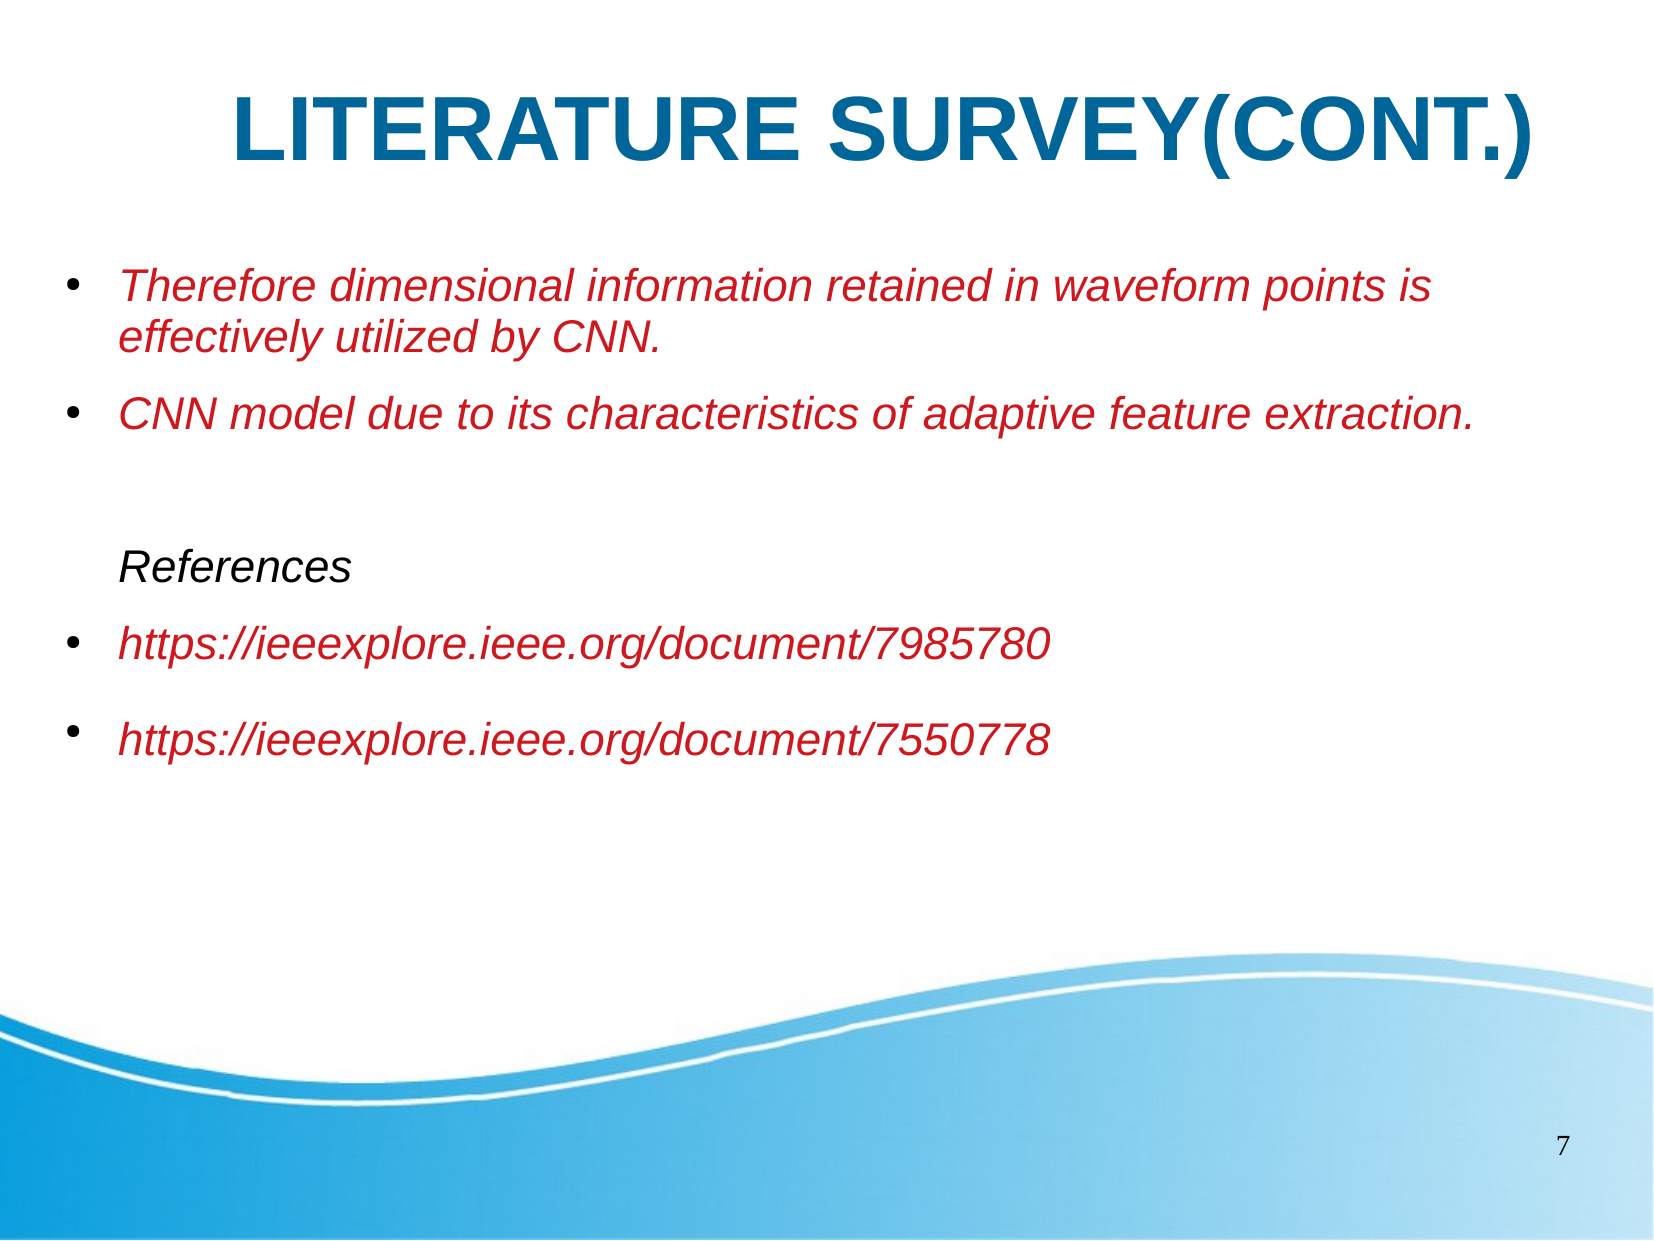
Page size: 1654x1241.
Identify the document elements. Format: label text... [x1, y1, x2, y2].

list Therefore dimensional information retained in waveform points is effectively utilized by CNN. CNN model due to its characteristics of adaptive feature extraction. References https://ieeexplore.ieee.org/document/7985780 https://ieeexplore.ieee.org/document/7550778 [47, 259, 1536, 1033]
text_box LITERATURE SURVEY(CONT.) [217, 70, 1577, 188]
picture [0, 952, 1654, 1240]
